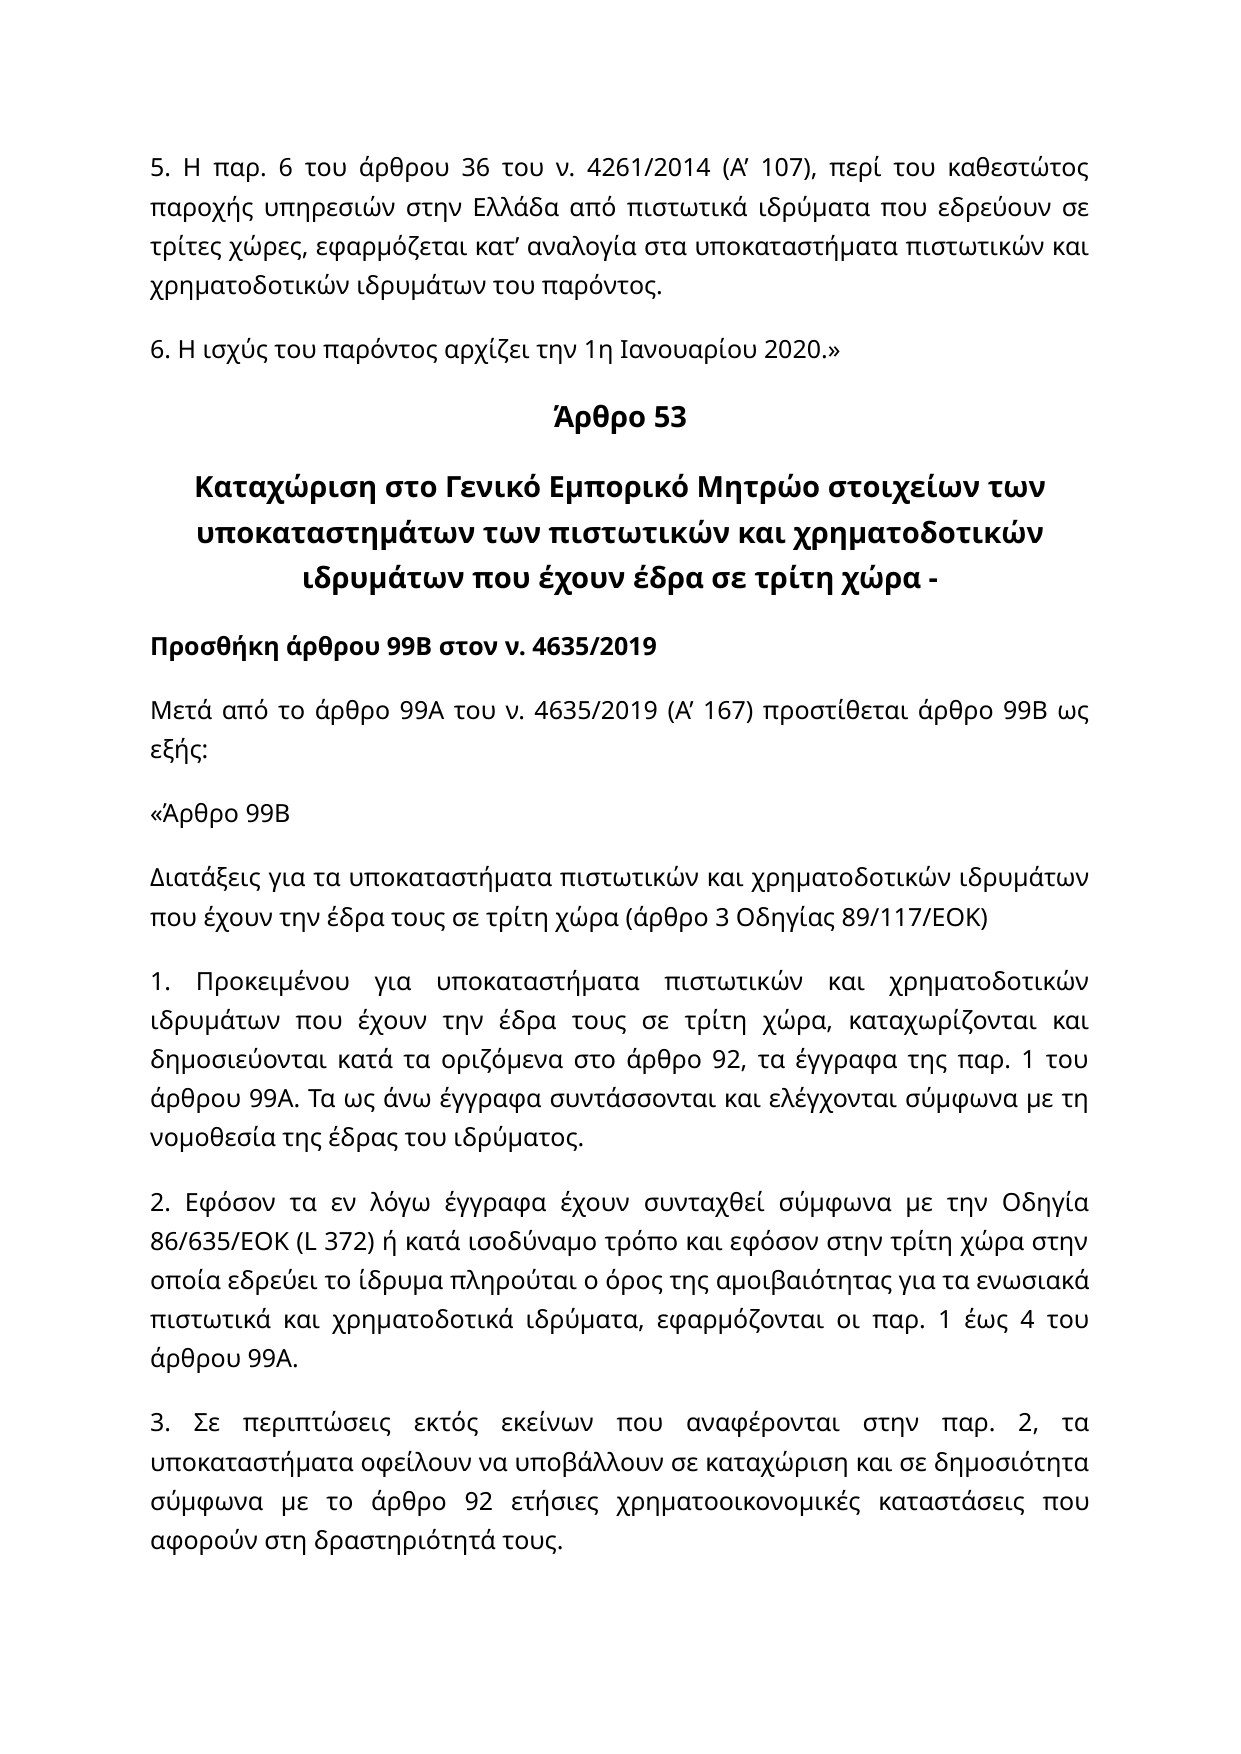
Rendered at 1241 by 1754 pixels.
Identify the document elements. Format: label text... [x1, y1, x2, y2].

text Προσθήκη άρθρου 99Β στον ν. 4635/2019 [150, 628, 1090, 662]
text «Άρθρο 99B [150, 796, 1090, 830]
text 5. Η παρ. 6 του άρθρου 36 του ν. 4261/2014 (Α’ 107), περί του καθεστώτος παροχής υπηρεσιών στην Ελλάδα από πιστωτικά ιδρύματα που εδρεύουν σε τρίτες χώρες, εφαρμόζεται κατ’ αναλογία στα υποκαταστήματα πιστωτικών και χρηματοδοτικών ιδρυμάτων του παρόντος. [150, 150, 1090, 302]
text 2. Εφόσον τα εν λόγω έγγραφα έχουν συνταχθεί σύμφωνα με την Οδηγία 86/635/ΕΟΚ (L 372) ή κατά ισοδύναμο τρόπο και εφόσον στην τρίτη χώρα στην οποία εδρεύει το ίδρυμα πληρούται ο όρος της αμοιβαιότητας για τα ενωσιακά πιστωτικά και χρηματοδοτικά ιδρύματα, εφαρμόζονται οι παρ. 1 έως 4 του άρθρου 99Α. [150, 1184, 1090, 1375]
subtitle Άρθρο 53 [150, 396, 1090, 436]
text 3. Σε περιπτώσεις εκτός εκείνων που αναφέρονται στην παρ. 2, τα υποκαταστήματα οφείλουν να υποβάλλουν σε καταχώριση και σε δημοσιότητα σύμφωνα με το άρθρο 92 ετήσιες χρηματοοικονομικές καταστάσεις που αφορούν στη δραστηριότητά τους. [150, 1405, 1090, 1557]
text Διατάξεις για τα υποκαταστήματα πιστωτικών και χρηματοδοτικών ιδρυμάτων που έχουν την έδρα τους σε τρίτη χώρα (άρθρο 3 Οδηγίας 89/117/ΕΟΚ) [150, 860, 1090, 933]
subtitle Καταχώριση στο Γενικό Εμπορικό Μητρώο στοιχείων των υποκαταστημάτων των πιστωτικών και χρηματοδοτικών ιδρυμάτων που έχουν έδρα σε τρίτη χώρα - [150, 466, 1090, 597]
text 1. Προκειμένου για υποκαταστήματα πιστωτικών και χρηματοδοτικών ιδρυμάτων που έχουν την έδρα τους σε τρίτη χώρα, καταχωρίζονται και δημοσιεύονται κατά τα οριζόμενα στο άρθρο 92, τα έγγραφα της παρ. 1 του άρθρου 99Α. Τα ως άνω έγγραφα συντάσσονται και ελέγχονται σύμφωνα με τη νομοθεσία της έδρας του ιδρύματος. [150, 963, 1090, 1154]
text 6. Η ισχύς του παρόντος αρχίζει την 1η Ιανουαρίου 2020.» [150, 332, 1090, 366]
text Μετά από το άρθρο 99Α του ν. 4635/2019 (Α’ 167) προστίθεται άρθρο 99Β ως εξής: [150, 692, 1090, 766]
